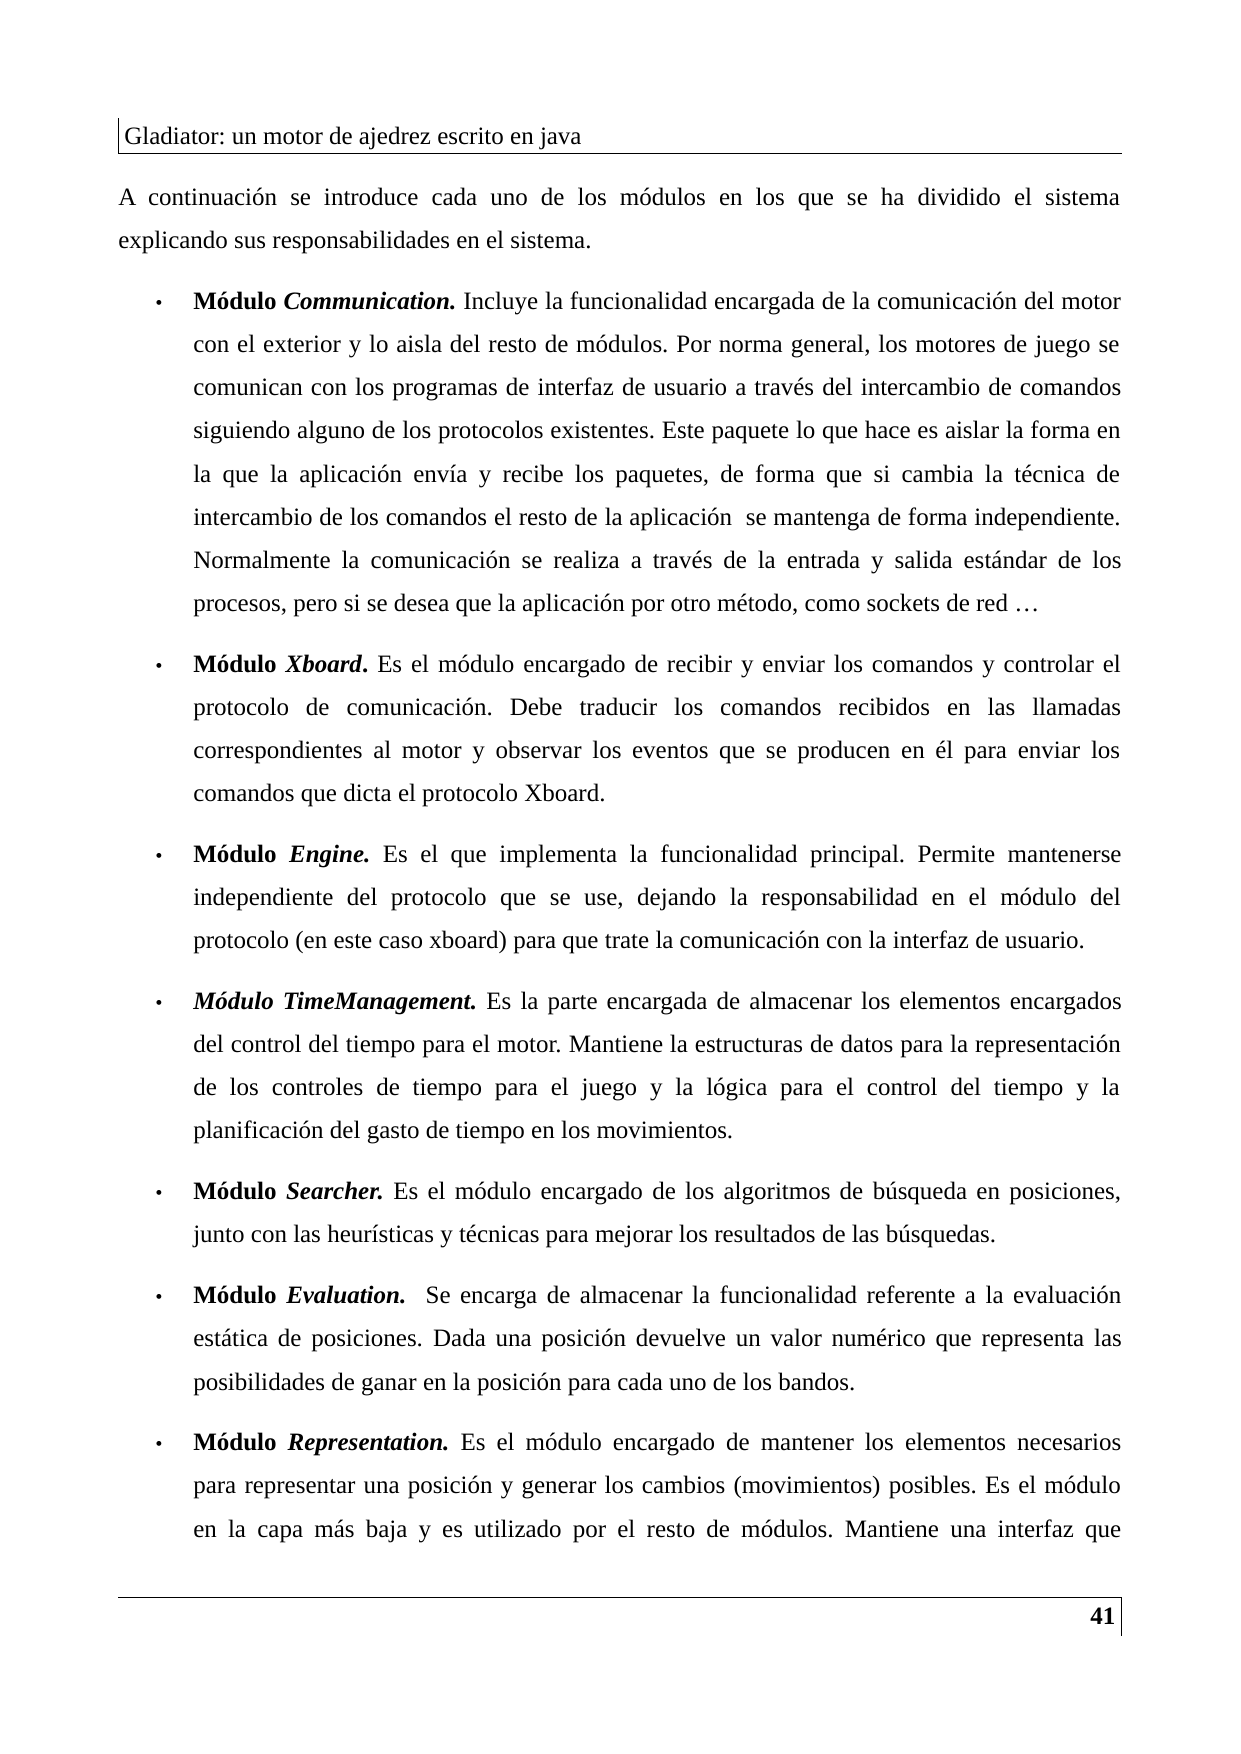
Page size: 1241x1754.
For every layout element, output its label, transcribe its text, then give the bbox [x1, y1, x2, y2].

list Módulo Searcher. Es el módulo encargado de los algoritmos de búsqueda en posiciones, junto con las heurísticas y técnicas para mejorar los resultados de las búsquedas. [156, 1176, 1122, 1248]
list Módulo Xboard. Es el módulo encargado de recibir y enviar los comandos y controlar el protocolo de comunicación. Debe traducir los comandos recibidos en las llamadas correspondientes al motor y observar los eventos que se producen en él para enviar los comandos que dicta el protocolo Xboard. [156, 649, 1122, 807]
list Módulo Evaluation. Se encarga de almacenar la funcionalidad referente a la evaluación estática de posiciones. Dada una posición devuelve un valor numérico que representa las posibilidades de ganar en la posición para cada uno de los bandos. [156, 1280, 1122, 1395]
list Módulo TimeManagement. Es la parte encargada de almacenar los elementos encargados del control del tiempo para el motor. Mantiene la estructuras de datos para la representación de los controles de tiempo para el juego y la lógica para el control del tiempo y la planificación del gasto de tiempo en los movimientos. [156, 986, 1122, 1144]
list Módulo Communication. Incluye la funcionalidad encargada de la comunicación del motor con el exterior y lo aisla del resto de módulos. Por norma general, los motores de juego se comunican con los programas de interfaz de usuario a través del intercambio de comandos siguiendo alguno de los protocolos existentes. Este paquete lo que hace es aislar la forma en la que la aplicación envía y recibe los paquetes, de forma que si cambia la técnica de intercambio de los comandos el resto de la aplicación se mantenga de forma independiente. Normalmente la comunicación se realiza a través de la entrada y salida estándar de los procesos, pero si se desea que la aplicación por otro método, como sockets de red … [156, 286, 1122, 617]
list Módulo Representation. Es el módulo encargado de mantener los elementos necesarios para representar una posición y generar los cambios (movimientos) posibles. Es el módulo en la capa más baja y es utilizado por el resto de módulos. Mantiene una interfaz que [156, 1427, 1122, 1542]
list Módulo Engine. Es el que implementa la funcionalidad principal. Permite mantenerse independiente del protocolo que se use, dejando la responsabilidad en el módulo del protocolo (en este caso xboard) para que trate la comunicación con la interfaz de usuario. [156, 839, 1122, 954]
text A continuación se introduce cada uno de los módulos en los que se ha dividido el sistema explicando sus responsabilidades en el sistema. [118, 182, 1122, 254]
